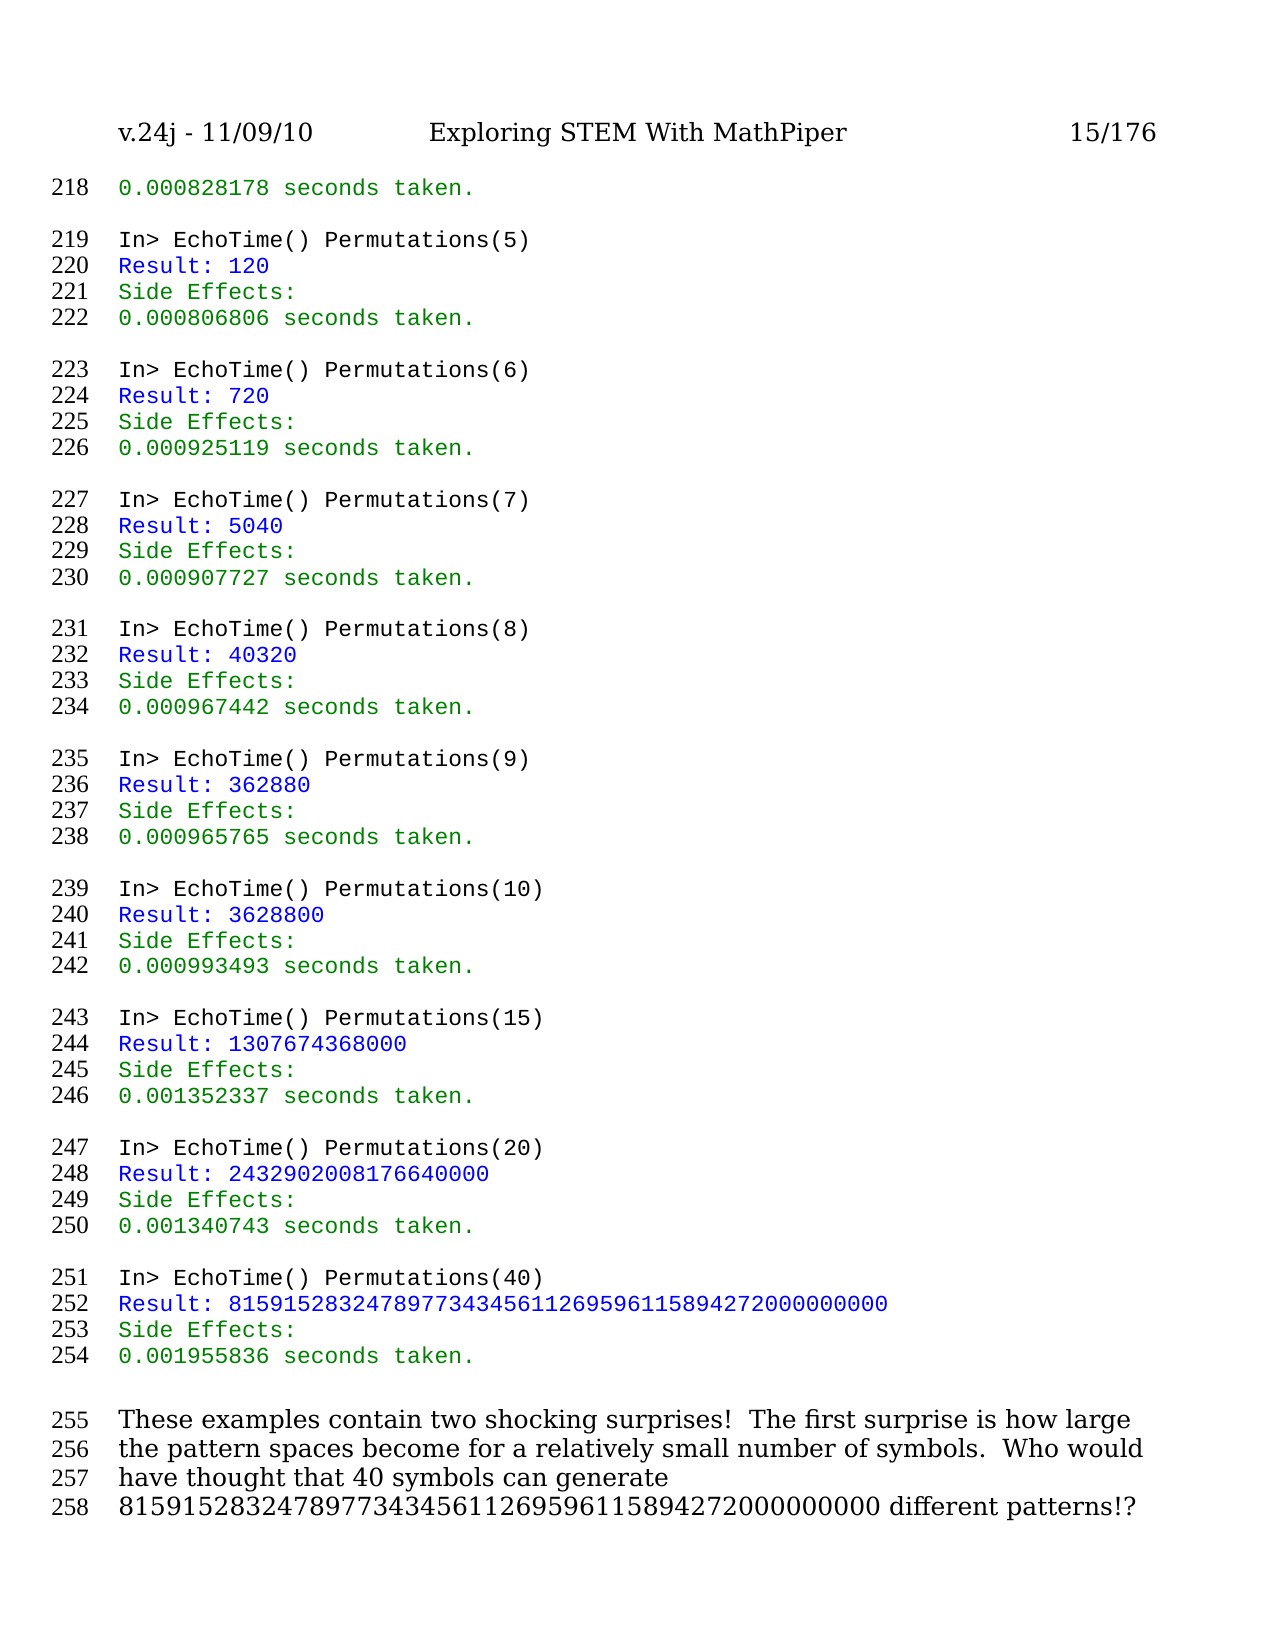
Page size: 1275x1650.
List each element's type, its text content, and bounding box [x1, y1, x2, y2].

text 0.001340743 seconds taken. [118, 1214, 1157, 1240]
text Result: 3628800 [118, 903, 1157, 929]
text In> EchoTime() Permutations(6) [118, 358, 1157, 384]
text In> EchoTime() Permutations(20) [118, 1136, 1157, 1162]
text In> EchoTime() Permutations(5) [118, 229, 1157, 254]
text 0.000828178 seconds taken. [118, 177, 1157, 203]
text In> EchoTime() Permutations(8) [118, 618, 1157, 644]
text 0.001352337 seconds taken. [118, 1084, 1157, 1111]
text 0.001955836 seconds taken. [118, 1344, 1157, 1370]
text Side Effects: [118, 1059, 1157, 1084]
text Side Effects: [118, 540, 1157, 566]
text In> EchoTime() Permutations(10) [118, 877, 1157, 903]
text Side Effects: [118, 1188, 1157, 1214]
text Result: 120 [118, 254, 1157, 281]
text Result: 362880 [118, 773, 1157, 799]
text Result: 2432902008176640000 [118, 1162, 1157, 1188]
text These examples contain two shocking surprises! The first surprise is how large the pattern spaces become for a relatively small number of symbols. Who would have thought that 40 symbols can generate 815915283247897734345611269596115894272000000000 different patterns!? [118, 1405, 1157, 1521]
text 0.000965765 seconds taken. [118, 825, 1157, 851]
text In> EchoTime() Permutations(15) [118, 1007, 1157, 1033]
text Result: 815915283247897734345611269596115894272000000000 [118, 1292, 1157, 1318]
text Result: 720 [118, 384, 1157, 410]
text Side Effects: [118, 799, 1157, 825]
text Side Effects: [118, 1318, 1157, 1344]
text Side Effects: [118, 929, 1157, 955]
text Result: 5040 [118, 514, 1157, 540]
text 0.000967442 seconds taken. [118, 696, 1157, 721]
text Result: 1307674368000 [118, 1033, 1157, 1059]
text Side Effects: [118, 281, 1157, 306]
text In> EchoTime() Permutations(40) [118, 1266, 1157, 1292]
text Side Effects: [118, 410, 1157, 436]
text In> EchoTime() Permutations(9) [118, 747, 1157, 773]
text 0.000993493 seconds taken. [118, 955, 1157, 981]
text 0.000907727 seconds taken. [118, 566, 1157, 592]
text 0.000925119 seconds taken. [118, 436, 1157, 462]
text Side Effects: [118, 669, 1157, 696]
text In> EchoTime() Permutations(7) [118, 488, 1157, 514]
text Result: 40320 [118, 644, 1157, 669]
text 0.000806806 seconds taken. [118, 306, 1157, 332]
